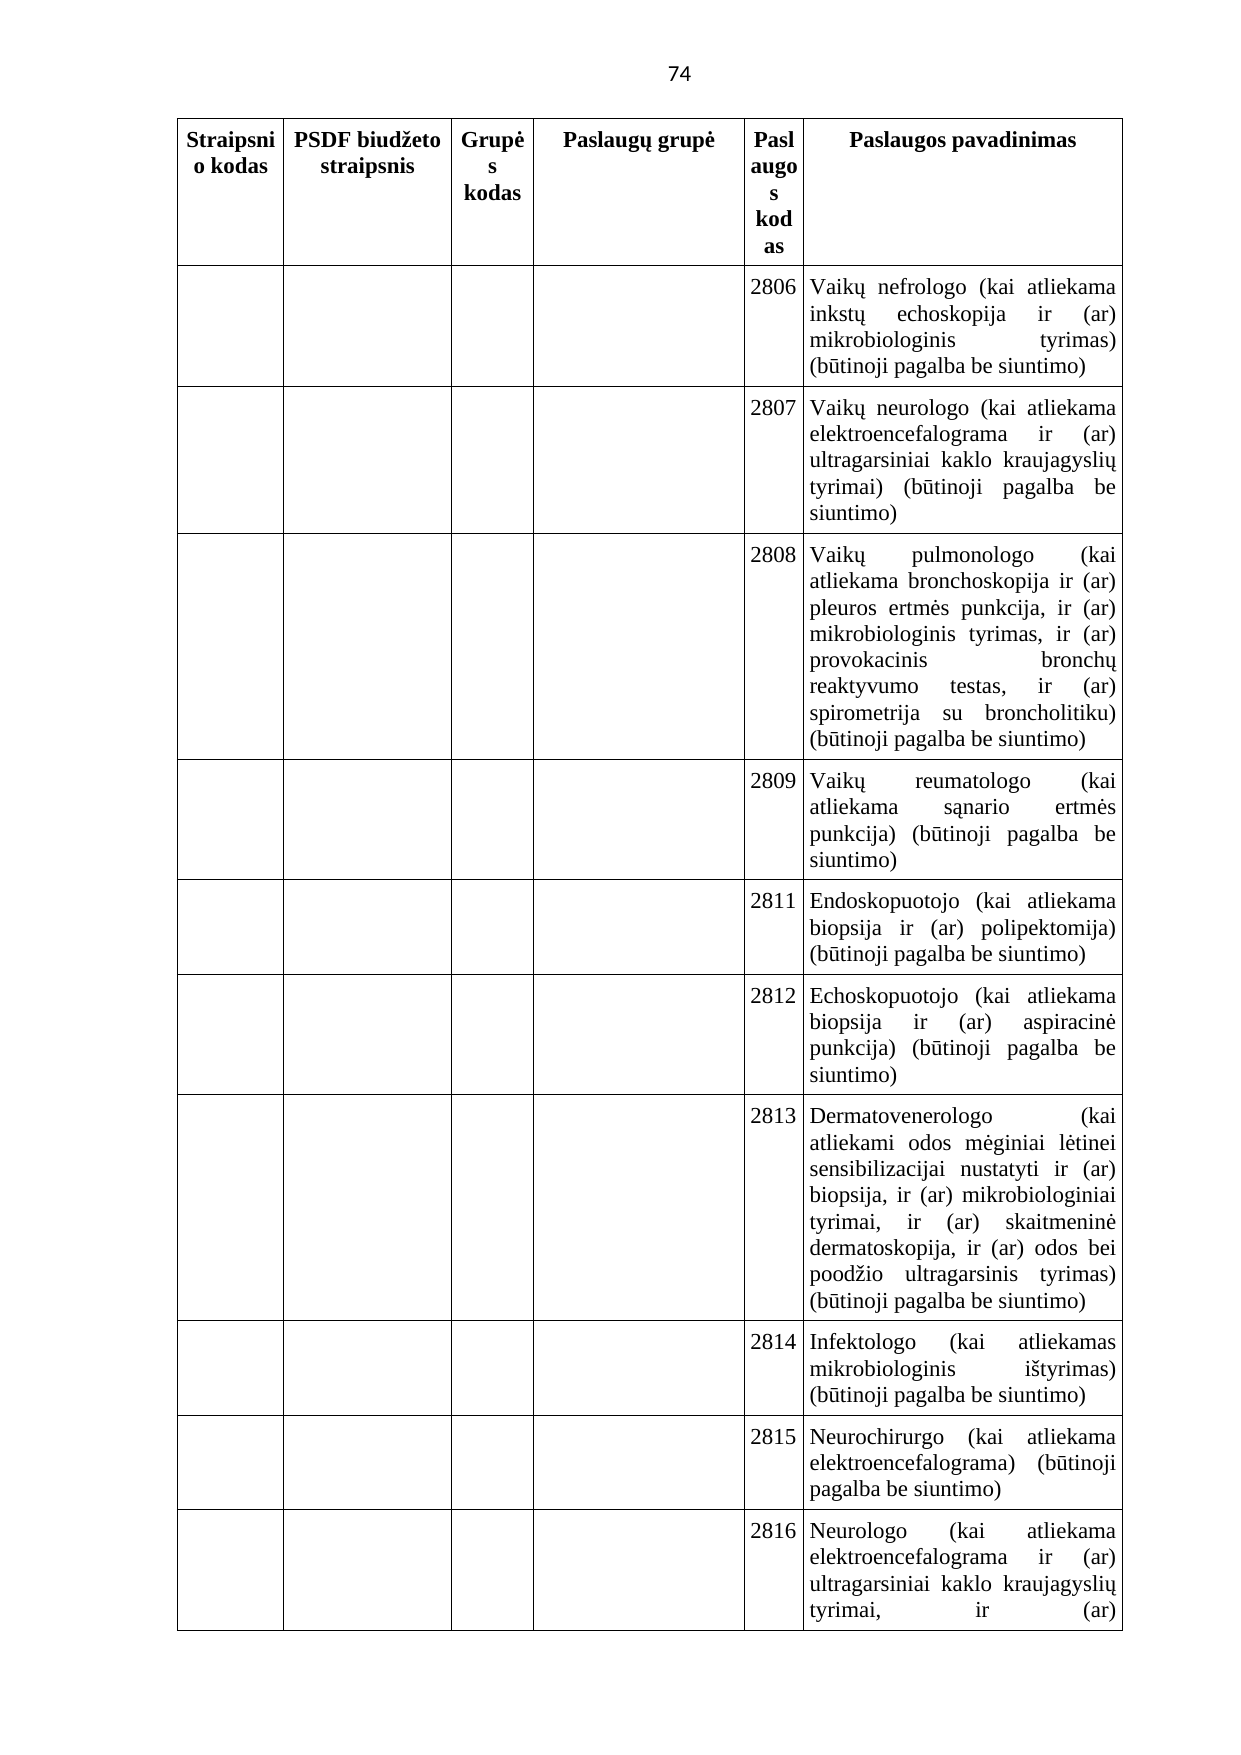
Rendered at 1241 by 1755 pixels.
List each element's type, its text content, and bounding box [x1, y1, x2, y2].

table_cell Vaikų nefrologo (kai atliekama inkstų echoskopija ir (ar) mikrobiologinis tyrimas) (būtinoji pagalba be siuntimo) [804, 266, 1122, 386]
table_cell [452, 760, 533, 879]
table_cell [534, 1416, 744, 1509]
table_cell [452, 975, 533, 1094]
table_cell [284, 1095, 451, 1320]
table_cell [178, 880, 283, 974]
table_cell 2809 [745, 760, 803, 879]
table_cell [178, 1416, 283, 1509]
table_cell [534, 1321, 744, 1414]
table_cell [452, 1321, 533, 1414]
table_cell 2812 [745, 975, 803, 1094]
table_cell [452, 534, 533, 759]
table_cell [284, 1510, 451, 1629]
table_cell Neurochirurgo (kai atliekama elektroencefalograma) (būtinoji pagalba be siuntimo) [804, 1416, 1122, 1509]
table_cell 2814 [745, 1321, 803, 1414]
table_cell [452, 266, 533, 386]
table_cell [178, 975, 283, 1094]
table_cell [452, 1095, 533, 1320]
table_cell 2811 [745, 880, 803, 974]
table_cell [534, 880, 744, 974]
table_header Paslaugų grupė [534, 119, 744, 265]
table_cell [452, 1510, 533, 1629]
table_cell [178, 1321, 283, 1414]
table_header Paslaugos kodas [745, 119, 803, 265]
table_cell [178, 760, 283, 879]
table_cell Endoskopuotojo (kai atliekama biopsija ir (ar) polipektomija) (būtinoji pagalba be siuntimo) [804, 880, 1122, 974]
table_cell Vaikų neurologo (kai atliekama elektroencefalograma ir (ar) ultragarsiniai kaklo kraujagyslių tyrimai) (būtinoji pagalba be siuntimo) [804, 387, 1122, 533]
table_cell [284, 760, 451, 879]
table_cell [534, 534, 744, 759]
table_cell [452, 387, 533, 533]
table_header Grupės kodas [452, 119, 533, 265]
table_cell [534, 1510, 744, 1629]
table_cell [534, 760, 744, 879]
table_cell [534, 975, 744, 1094]
table_cell [178, 1095, 283, 1320]
table_cell 2808 [745, 534, 803, 759]
table_cell 2815 [745, 1416, 803, 1509]
table_cell [284, 387, 451, 533]
table_cell [284, 534, 451, 759]
table_cell [178, 387, 283, 533]
table_header Straipsnio kodas [178, 119, 283, 265]
table_cell [178, 1510, 283, 1629]
table_cell [284, 1416, 451, 1509]
table_cell Echoskopuotojo (kai atliekama biopsija ir (ar) aspiracinė punkcija) (būtinoji pagalba be siuntimo) [804, 975, 1122, 1094]
table_cell Dermatovenerologo (kai atliekami odos mėginiai lėtinei sensibilizacijai nustatyti ir (ar) biopsija, ir (ar) mikrobiologiniai tyrimai, ir (ar) skaitmeninė dermatoskopija, ir (ar) odos bei poodžio ultragarsinis tyrimas) (būtinoji pagalba be siuntimo) [804, 1095, 1122, 1320]
table_cell [452, 880, 533, 974]
table_cell Infektologo (kai atliekamas mikrobiologinis ištyrimas) (būtinoji pagalba be siuntimo) [804, 1321, 1122, 1414]
table_cell [178, 266, 283, 386]
table_cell [452, 1416, 533, 1509]
table_cell [178, 534, 283, 759]
table_cell Vaikų pulmonologo (kai atliekama bronchoskopija ir (ar) pleuros ertmės punkcija, ir (ar) mikrobiologinis tyrimas, ir (ar) provokacinis bronchų reaktyvumo testas, ir (ar) spirometrija su broncholitiku) (būtinoji pagalba be siuntimo) [804, 534, 1122, 759]
table_header Paslaugos pavadinimas [804, 119, 1122, 265]
table_cell [534, 387, 744, 533]
table_cell [284, 1321, 451, 1414]
table_cell Vaikų reumatologo (kai atliekama sąnario ertmės punkcija) (būtinoji pagalba be siuntimo) [804, 760, 1122, 879]
table_cell Neurologo (kai atliekama elektroencefalograma ir (ar) ultragarsiniai kaklo kraujagyslių tyrimai, ir (ar) [804, 1510, 1122, 1629]
table_cell [284, 975, 451, 1094]
table_cell [534, 1095, 744, 1320]
table_cell [534, 266, 744, 386]
table_cell [284, 266, 451, 386]
table_cell 2806 [745, 266, 803, 386]
table_cell 2807 [745, 387, 803, 533]
table_cell 2816 [745, 1510, 803, 1629]
table_header PSDF biudžeto straipsnis [284, 119, 451, 265]
table_cell [284, 880, 451, 974]
table_cell 2813 [745, 1095, 803, 1320]
